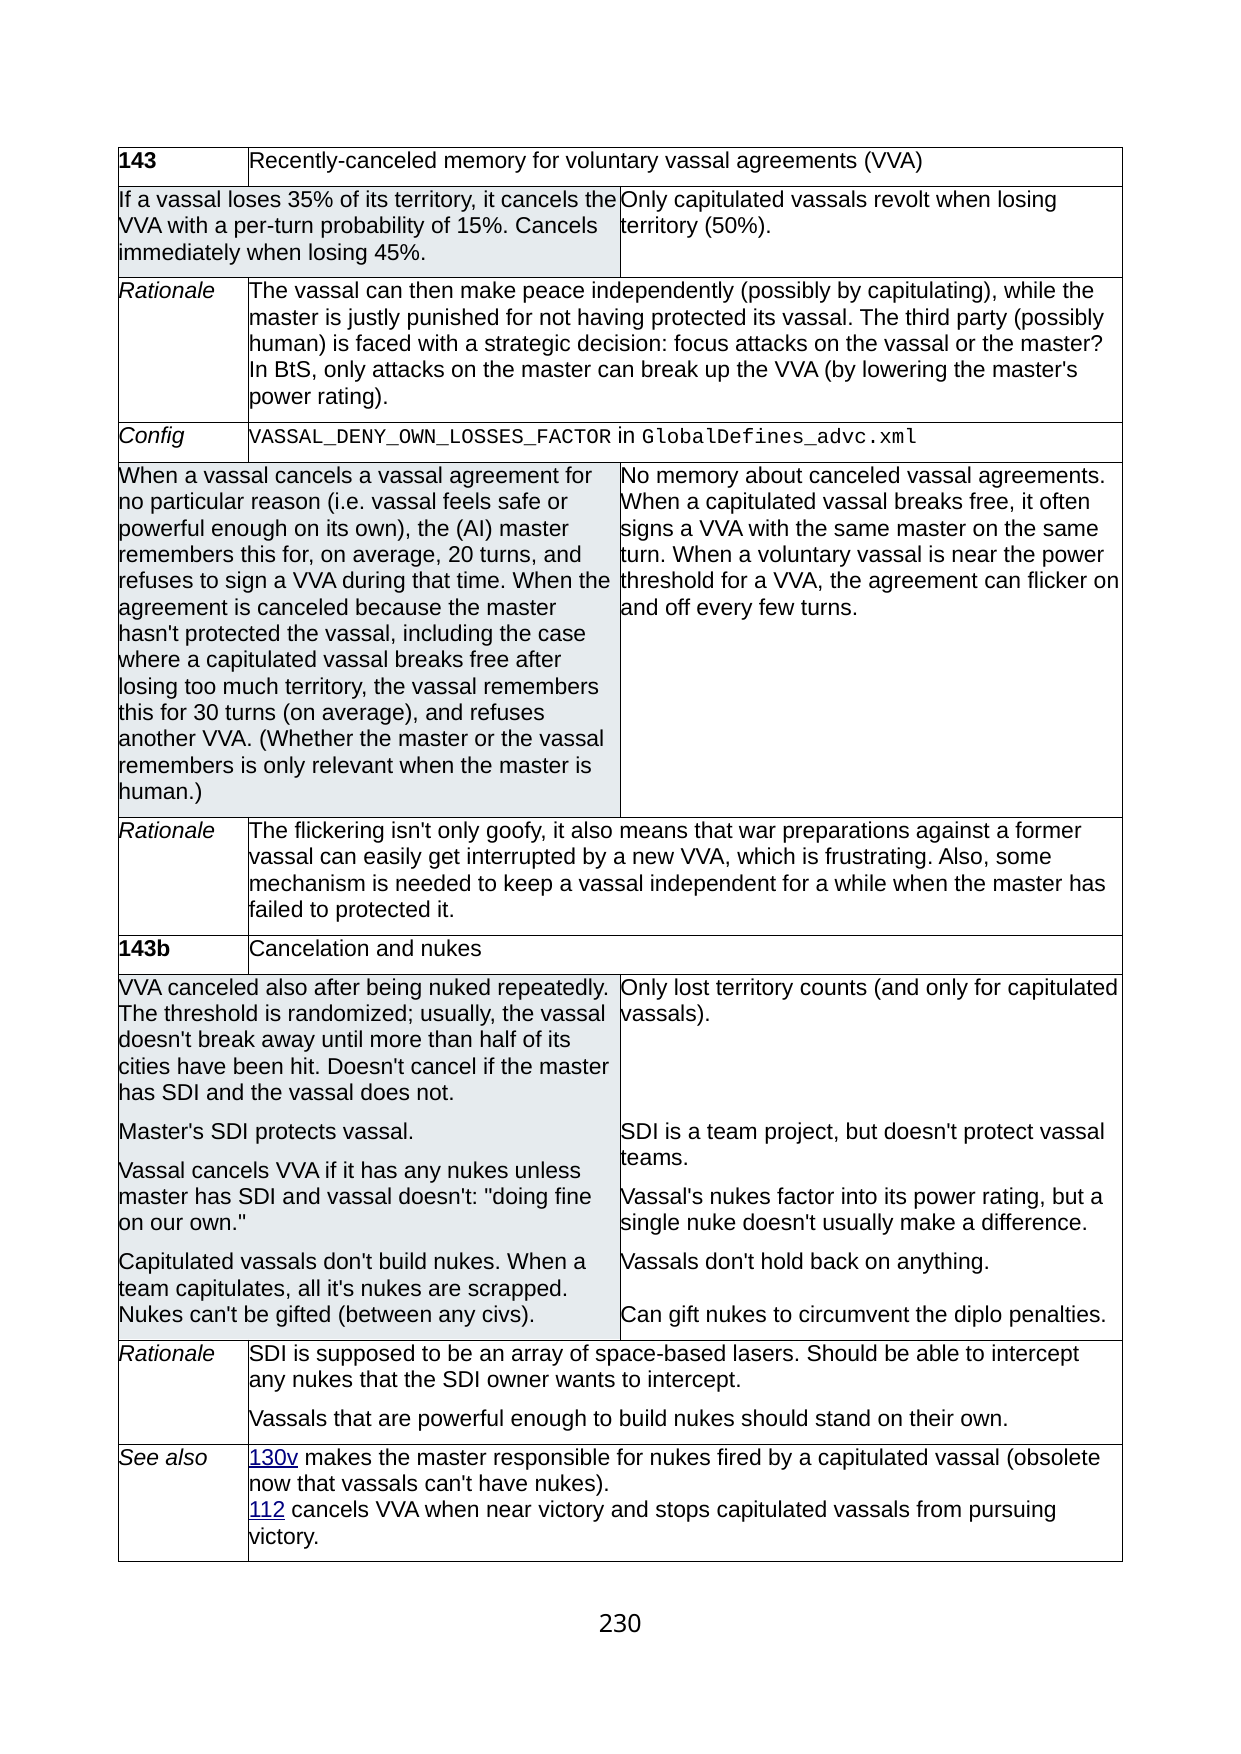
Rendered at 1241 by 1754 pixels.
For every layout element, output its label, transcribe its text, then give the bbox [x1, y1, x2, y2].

table_cell VASSAL_DENY_OWN_LOSSES_FACTOR in GlobalDefines_advc.xml [249, 423, 1122, 462]
table_cell The vassal can then make peace independently (possibly by capitulating), while the master is justly punished for not having protected its vassal. The third party (possibly human) is faced with a strategic decision: focus attacks on the vassal or the master? In BtS, only attacks on the master can break up the VVA (by lowering the master's power rating). [249, 278, 1122, 422]
table_cell The flickering isn't only goofy, it also means that war preparations against a former vassal can easily get interrupted by a new VVA, which is frustrating. Also, some mechanism is needed to keep a vassal independent for a while when the master has failed to protected it. [249, 818, 1122, 935]
table_cell Rationale [119, 818, 248, 935]
table_cell 143b [119, 936, 248, 974]
table_cell When a vassal cancels a vassal agreement for no particular reason (i.e. vassal feels safe or powerful enough on its own), the (AI) master remembers this for, on average, 20 turns, and refuses to sign a VVA during that time. When the agreement is canceled because the master hasn't protected the vassal, including the case where a capitulated vassal breaks free after losing too much territory, the vassal remembers this for 30 turns (on average), and refuses another VVA. (Whether the master or the vassal remembers is only relevant when the master is human.) [119, 463, 620, 817]
table_cell Only capitulated vassals revolt when losing territory (50%). [621, 187, 1122, 277]
table_cell Config [119, 423, 248, 462]
table_cell SDI is supposed to be an array of space-based lasers. Should be able to intercept any nukes that the SDI owner wants to intercept. Vassals that are powerful enough to build nukes should stand on their own. [249, 1341, 1122, 1443]
table_cell 130v makes the master responsible for nukes fired by a capitulated vassal (obsolete now that vassals can't have nukes). 112 cancels VVA when near victory and stops capitulated vassals from pursuing victory. [249, 1445, 1122, 1561]
table_cell Cancelation and nukes [249, 936, 1122, 974]
table_cell Rationale [119, 278, 248, 422]
table_cell Only lost territory counts (and only for capitulated vassals). SDI is a team project, but doesn't protect vassal teams. Vassal's nukes factor into its power rating, but a single nuke doesn't usually make a difference. Vassals don't hold back on anything. Can gift nukes to circumvent the diplo penalties. [621, 975, 1122, 1339]
table_cell See also [119, 1445, 248, 1561]
table_header 143 [119, 148, 248, 186]
table_cell If a vassal loses 35% of its territory, it cancels the VVA with a per-turn probability of 15%. Cancels immediately when losing 45%. [119, 187, 620, 277]
table_cell VVA canceled also after being nuked repeatedly. The threshold is randomized; usually, the vassal doesn't break away until more than half of its cities have been hit. Doesn't cancel if the master has SDI and the vassal does not. Master's SDI protects vassal. Vassal cancels VVA if it has any nukes unless master has SDI and vassal doesn't: "doing fine on our own." Capitulated vassals don't build nukes. When a team capitulates, all it's nukes are scrapped. Nukes can't be gifted (between any civs). [119, 975, 620, 1339]
table_cell Rationale [119, 1341, 248, 1443]
table_header Recently-canceled memory for voluntary vassal agreements (VVA) [249, 148, 1122, 186]
table_cell No memory about canceled vassal agreements. When a capitulated vassal breaks free, it often signs a VVA with the same master on the same turn. When a voluntary vassal is near the power threshold for a VVA, the agreement can flicker on and off every few turns. [621, 463, 1122, 817]
